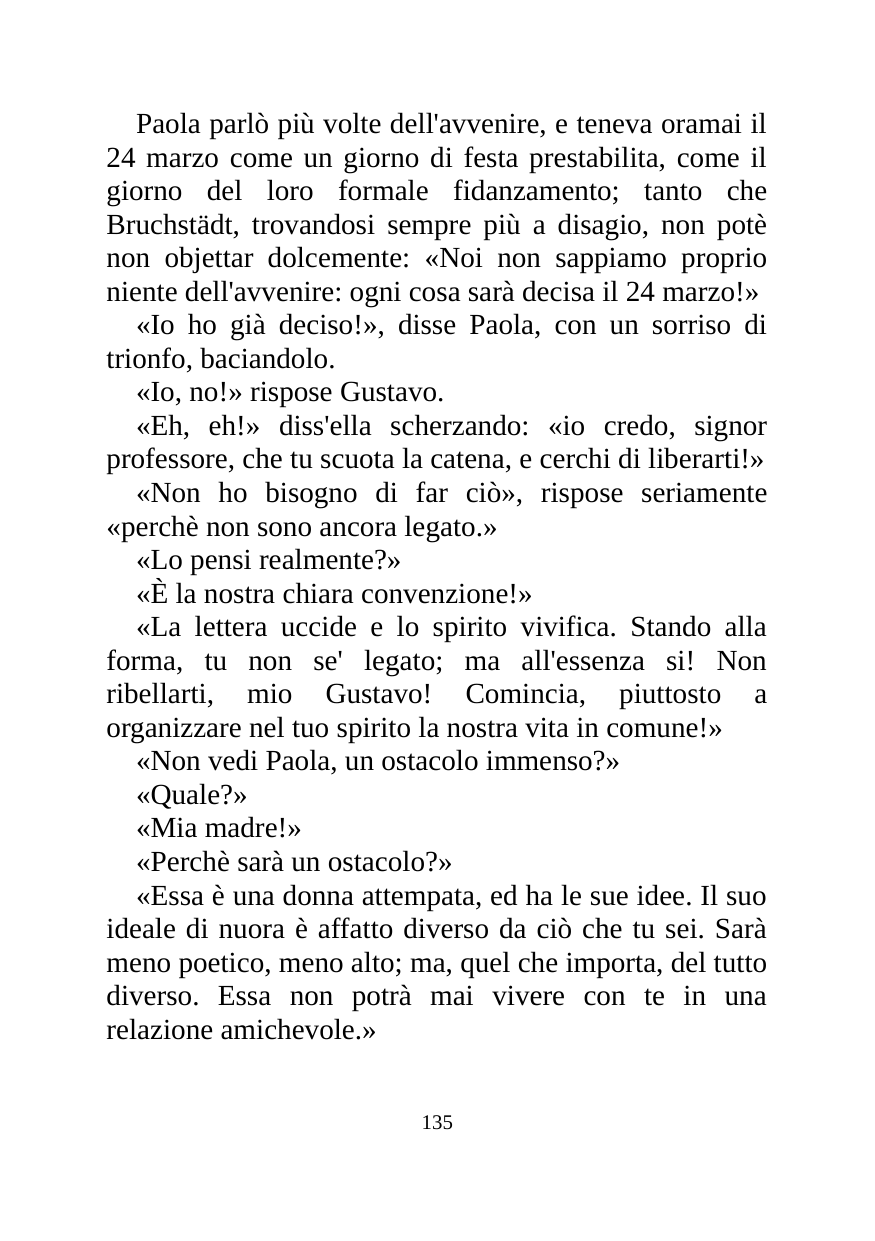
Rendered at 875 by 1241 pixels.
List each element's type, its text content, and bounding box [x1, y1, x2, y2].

text «Non vedi Paola, un ostacolo immenso?» [106, 743, 768, 777]
text «Eh, eh!» diss'ella scherzando: «io credo, signor professore, che tu scuota la catena, e cerchi di liberarti!» [106, 408, 768, 475]
text Paola parlò più volte dell'avvenire, e teneva oramai il 24 marzo come un giorno di festa prestabilita, come il giorno del loro formale fidanzamento; tanto che Bruchstädt, trovandosi sempre più a disagio, non potè non objettar dolcemente: «Noi non sappiamo proprio niente dell'avvenire: ogni cosa sarà decisa il 24 marzo!» [106, 106, 768, 307]
text «Non ho bisogno di far ciò», rispose seriamente «perchè non sono ancora legato.» [106, 475, 768, 542]
text «Mia madre!» [106, 811, 768, 844]
text «Essa è una donna attempata, ed ha le sue idee. Il suo ideale di nuora è affatto diverso da ciò che tu sei. Sarà meno poetico, meno alto; ma, quel che importa, del tutto diverso. Essa non potrà mai vivere con te in una relazione amichevole.» [106, 878, 768, 1045]
text «Io ho già deciso!», disse Paola, con un sorriso di trionfo, baciandolo. [106, 307, 768, 374]
text «La lettera uccide e lo spirito vivifica. Stando alla forma, tu non se' legato; ma all'essenza si! Non ribellarti, mio Gustavo! Comincia, piuttosto a organizzare nel tuo spirito la nostra vita in comune!» [106, 609, 768, 743]
text «Quale?» [106, 777, 768, 811]
text «Perchè sarà un ostacolo?» [106, 844, 768, 878]
text «Lo pensi realmente?» [106, 542, 768, 576]
text «Io, no!» rispose Gustavo. [106, 374, 768, 408]
text «È la nostra chiara convenzione!» [106, 576, 768, 609]
